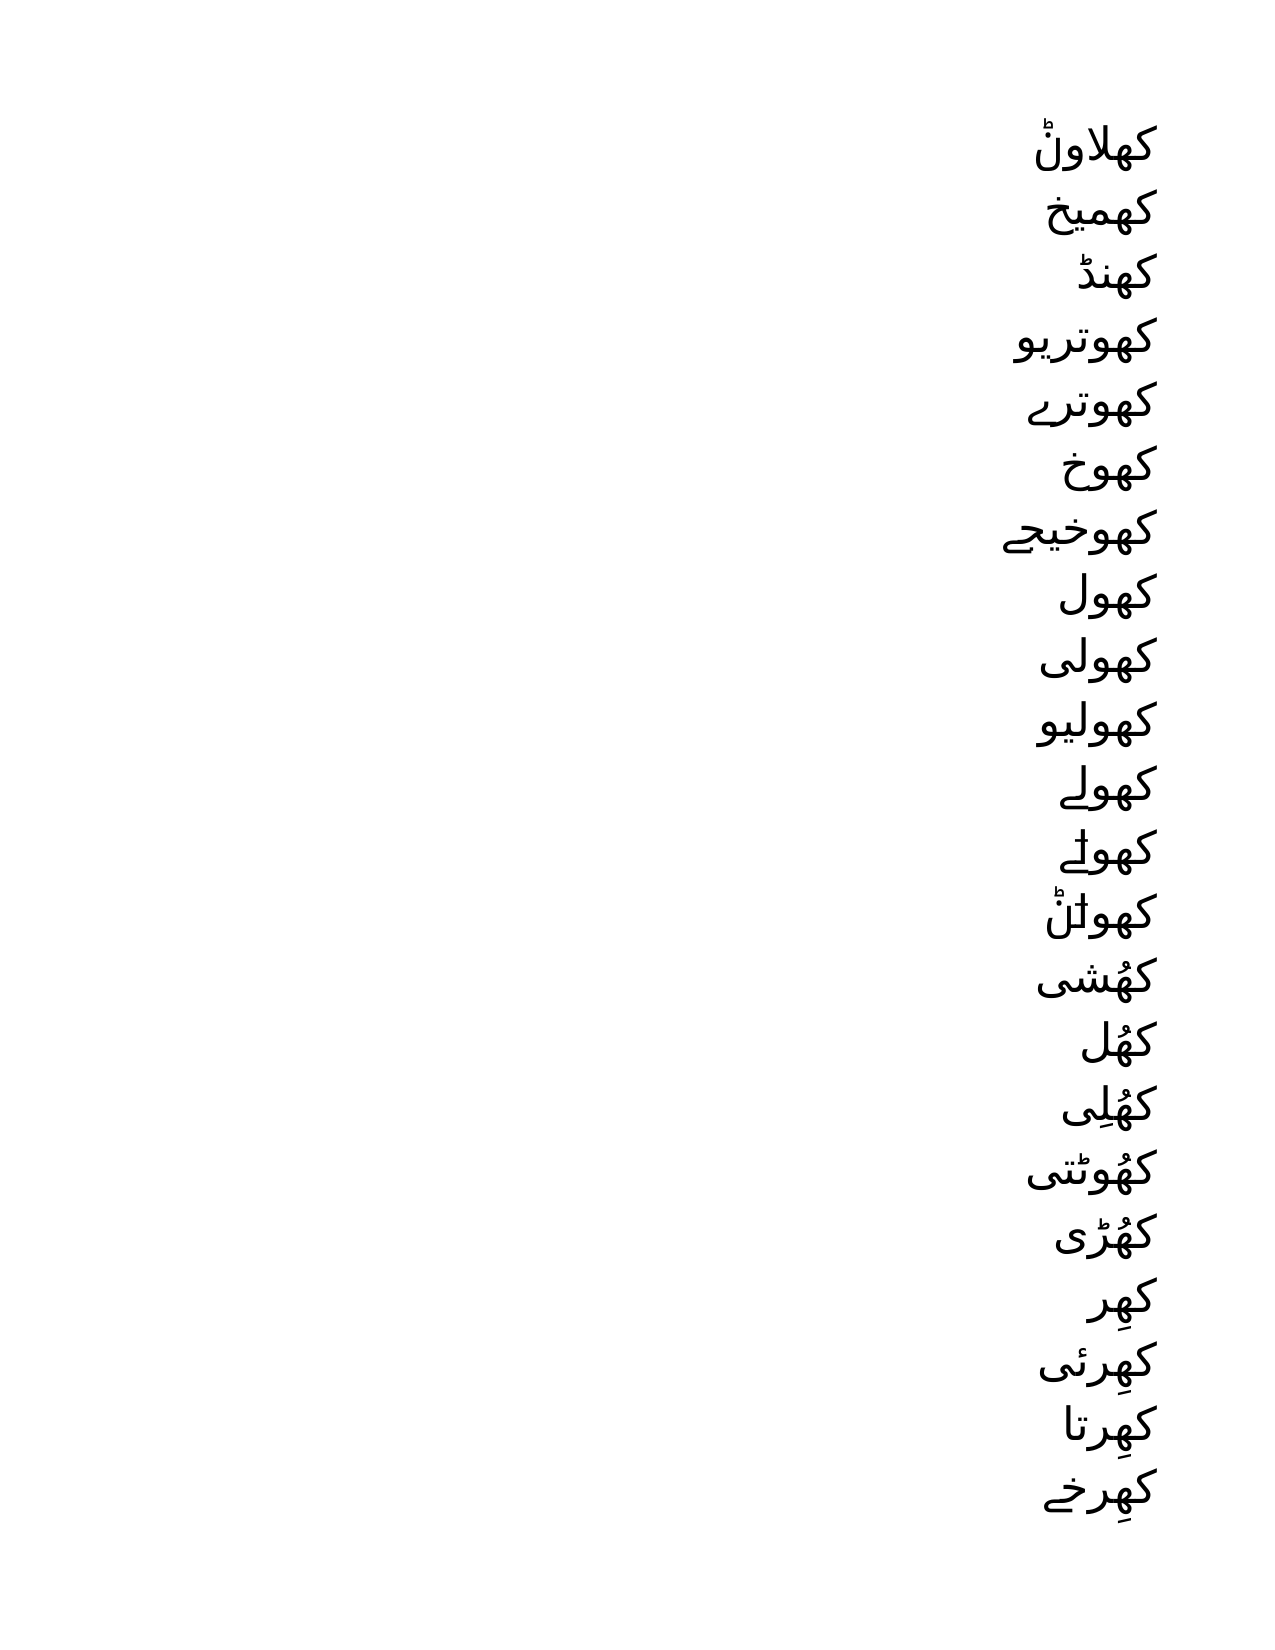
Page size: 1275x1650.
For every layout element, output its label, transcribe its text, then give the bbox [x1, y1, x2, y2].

text کھِرتا [118, 1397, 1157, 1451]
text کھولے [118, 758, 1157, 811]
text کھِرخے [118, 1461, 1157, 1514]
text کھلاوݨ [118, 118, 1157, 171]
text کھوخیجے [118, 502, 1157, 555]
text کھمیخ [118, 182, 1157, 235]
text کھوݪے [118, 822, 1157, 875]
text کھُڑی [118, 1205, 1157, 1259]
text کھنڈ [118, 246, 1157, 299]
text کھوتریو [118, 310, 1157, 363]
text کھُل [118, 1013, 1157, 1067]
text کھُوٹتی [118, 1141, 1157, 1195]
text کھوترے [118, 374, 1157, 427]
text کھوخ [118, 438, 1157, 491]
text کھِرئی [118, 1333, 1157, 1387]
text کھوݪݨ [118, 886, 1157, 939]
text کھُشی [118, 949, 1157, 1003]
text کھُلِی [118, 1077, 1157, 1131]
text کھول [118, 566, 1157, 619]
text کھِر [118, 1269, 1157, 1323]
text کھولی [118, 630, 1157, 683]
text کھولیو [118, 694, 1157, 747]
